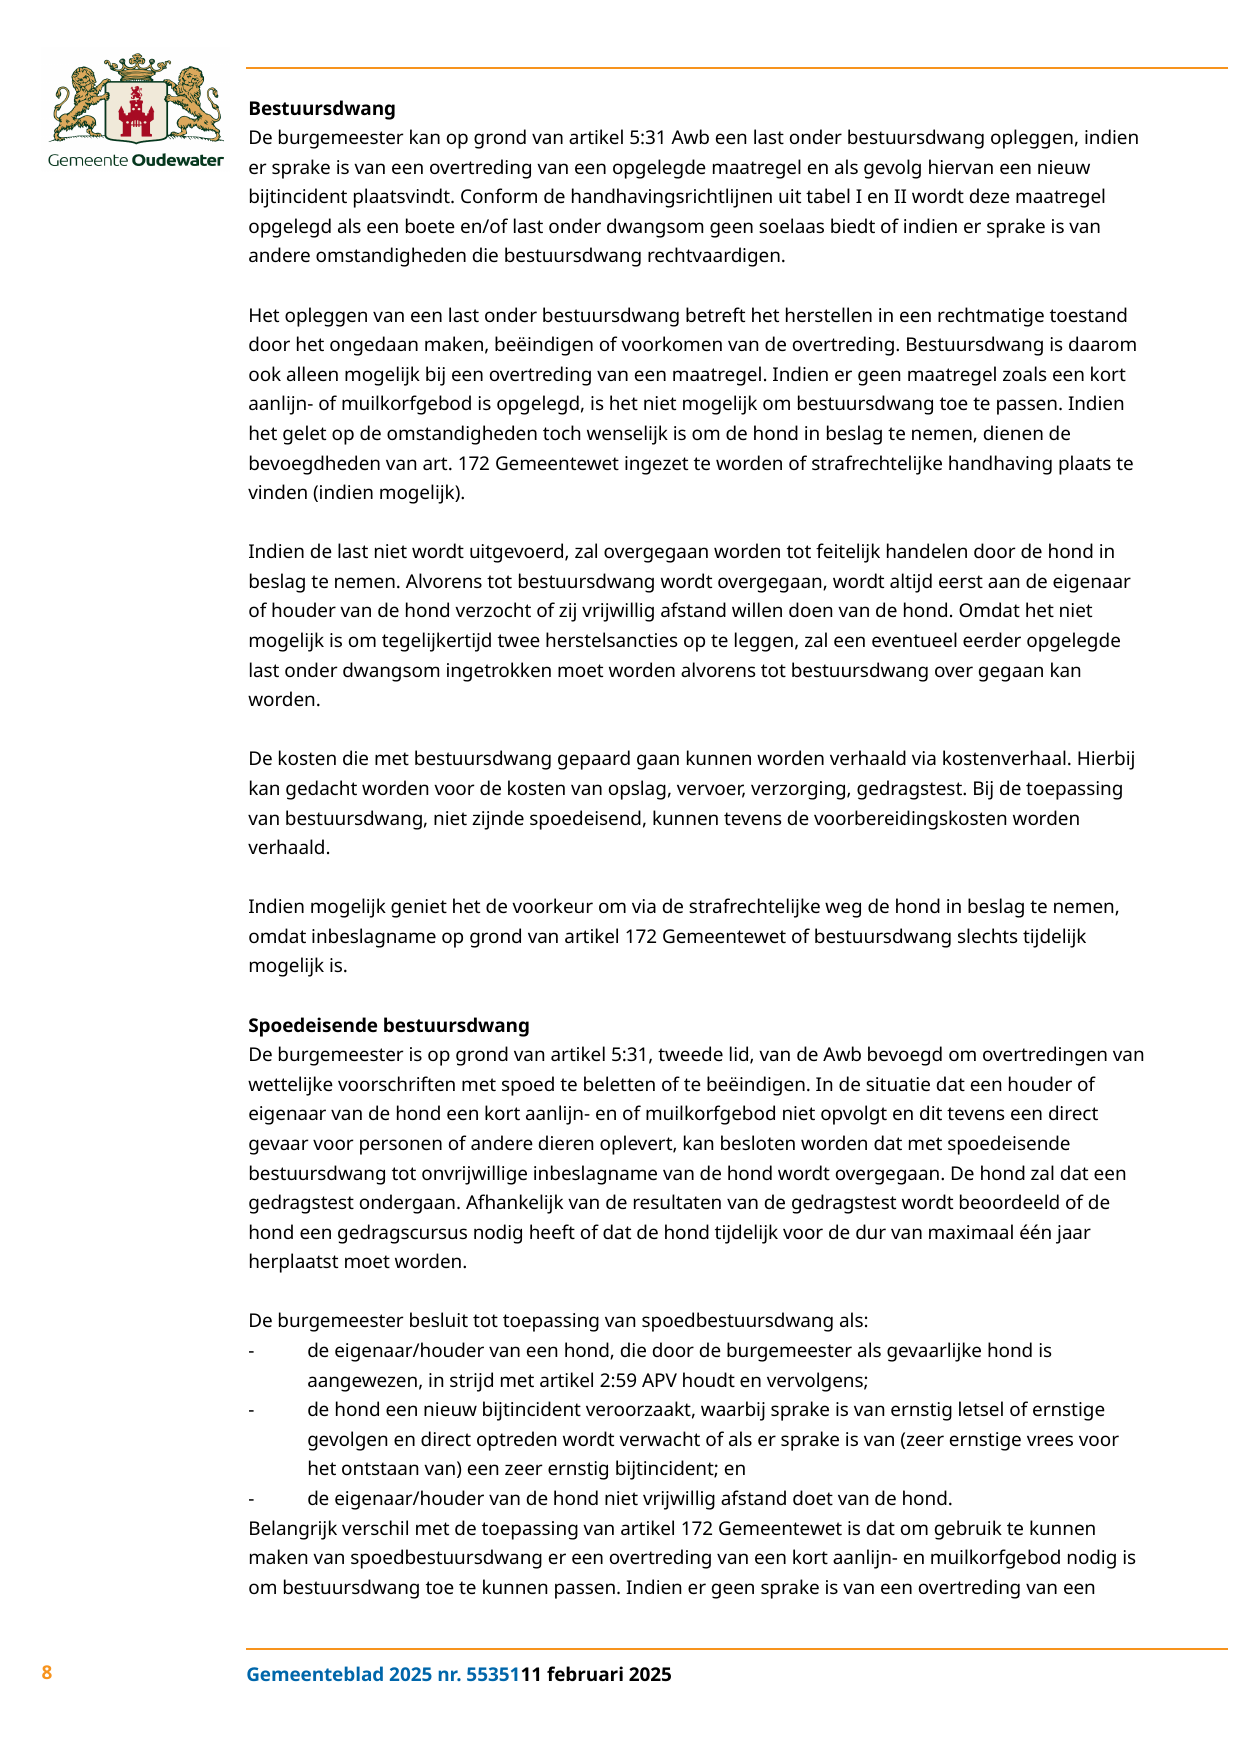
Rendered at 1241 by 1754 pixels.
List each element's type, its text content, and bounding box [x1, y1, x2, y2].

text Het opleggen van een last onder bestuursdwang betreft het herstellen in een rechtmatige toestand door het ongedaan maken, beëindigen of voorkomen van de overtreding. Bestuursdwang is daarom ook alleen mogelijk bij een overtreding van een maatregel. Indien er geen maatregel zoals een kort aanlijn- of muilkorfgebod is opgelegd, is het niet mogelijk om bestuursdwang toe te passen. Indien het gelet op de omstandigheden toch wenselijk is om de hond in beslag te nemen, dienen de bevoegdheden van art. 172 Gemeentewet ingezet te worden of strafrechtelijke handhaving plaats te vinden (indien mogelijk). [248, 302, 1152, 505]
text De burgemeester is op grond van artikel 5:31, tweede lid, van de Awb bevoegd om overtredingen van wettelijke voorschriften met spoed te beletten of te beëindigen. In de situatie dat een houder of eigenaar van de hond een kort aanlijn- en of muilkorfgebod niet opvolgt en dit tevens een direct gevaar voor personen of andere dieren oplevert, kan besloten worden dat met spoedeisende bestuursdwang tot onvrijwillige inbeslagname van de hond wordt overgegaan. De hond zal dat een gedragstest ondergaan. Afhankelijk van de resultaten van de gedragstest wordt beoordeeld of de hond een gedragscursus nodig heeft of dat de hond tijdelijk voor de dur van maximaal één jaar herplaatst moet worden. [248, 1041, 1152, 1274]
text Bestuursdwang [248, 95, 1152, 121]
list de hond een nieuw bijtincident veroorzaakt, waarbij sprake is van ernstig letsel of ernstige gevolgen en direct optreden wordt verwacht of als er sprake is van (zeer ernstige vrees voor het ontstaan van) een zeer ernstig bijtincident; en [248, 1396, 1152, 1481]
text De burgemeester besluit tot toepassing van spoedbestuursdwang als: [248, 1308, 1152, 1333]
text Indien mogelijk geniet het de voorkeur om via de strafrechtelijke weg de hond in beslag te nemen, omdat inbeslagname op grond van artikel 172 Gemeentewet of bestuursdwang slechts tijdelijk mogelijk is. [248, 893, 1152, 978]
text De burgemeester kan op grond van artikel 5:31 Awb een last onder bestuursdwang opleggen, indien er sprake is van een overtreding van een opgelegde maatregel en als gevolg hiervan een nieuw bijtincident plaatsvindt. Conform de handhavingsrichtlijnen uit tabel I en II wordt deze maatregel opgelegd als een boete en/of last onder dwangsom geen soelaas biedt of indien er sprake is van andere omstandigheden die bestuursdwang rechtvaardigen. [248, 124, 1152, 268]
list de eigenaar/houder van de hond niet vrijwillig afstand doet van de hond. [248, 1485, 1152, 1511]
list de eigenaar/houder van een hond, die door de burgemeester als gevaarlijke hond is aangewezen, in strijd met artikel 2:59 APV houdt en vervolgens; [248, 1337, 1152, 1393]
picture [41, 47, 231, 172]
text Indien de last niet wordt uitgevoerd, zal overgegaan worden tot feitelijk handelen door de hond in beslag te nemen. Alvorens tot bestuursdwang wordt overgegaan, wordt altijd eerst aan de eigenaar of houder van de hond verzocht of zij vrijwillig afstand willen doen van de hond. Omdat het niet mogelijk is om tegelijkertijd twee herstelsancties op te leggen, zal een eventueel eerder opgelegde last onder dwangsom ingetrokken moet worden alvorens tot bestuursdwang over gegaan kan worden. [248, 538, 1152, 712]
text De kosten die met bestuursdwang gepaard gaan kunnen worden verhaald via kostenverhaal. Hierbij kan gedacht worden voor de kosten van opslag, vervoer, verzorging, gedragstest. Bij de toepassing van bestuursdwang, niet zijnde spoedeisend, kunnen tevens de voorbereidingskosten worden verhaald. [248, 746, 1152, 860]
text Spoedeisende bestuursdwang [248, 1012, 1152, 1038]
text Belangrijk verschil met de toepassing van artikel 172 Gemeentewet is dat om gebruik te kunnen maken van spoedbestuursdwang er een overtreding van een kort aanlijn- en muilkorfgebod nodig is om bestuursdwang toe te kunnen passen. Indien er geen sprake is van een overtreding van een [248, 1515, 1152, 1600]
